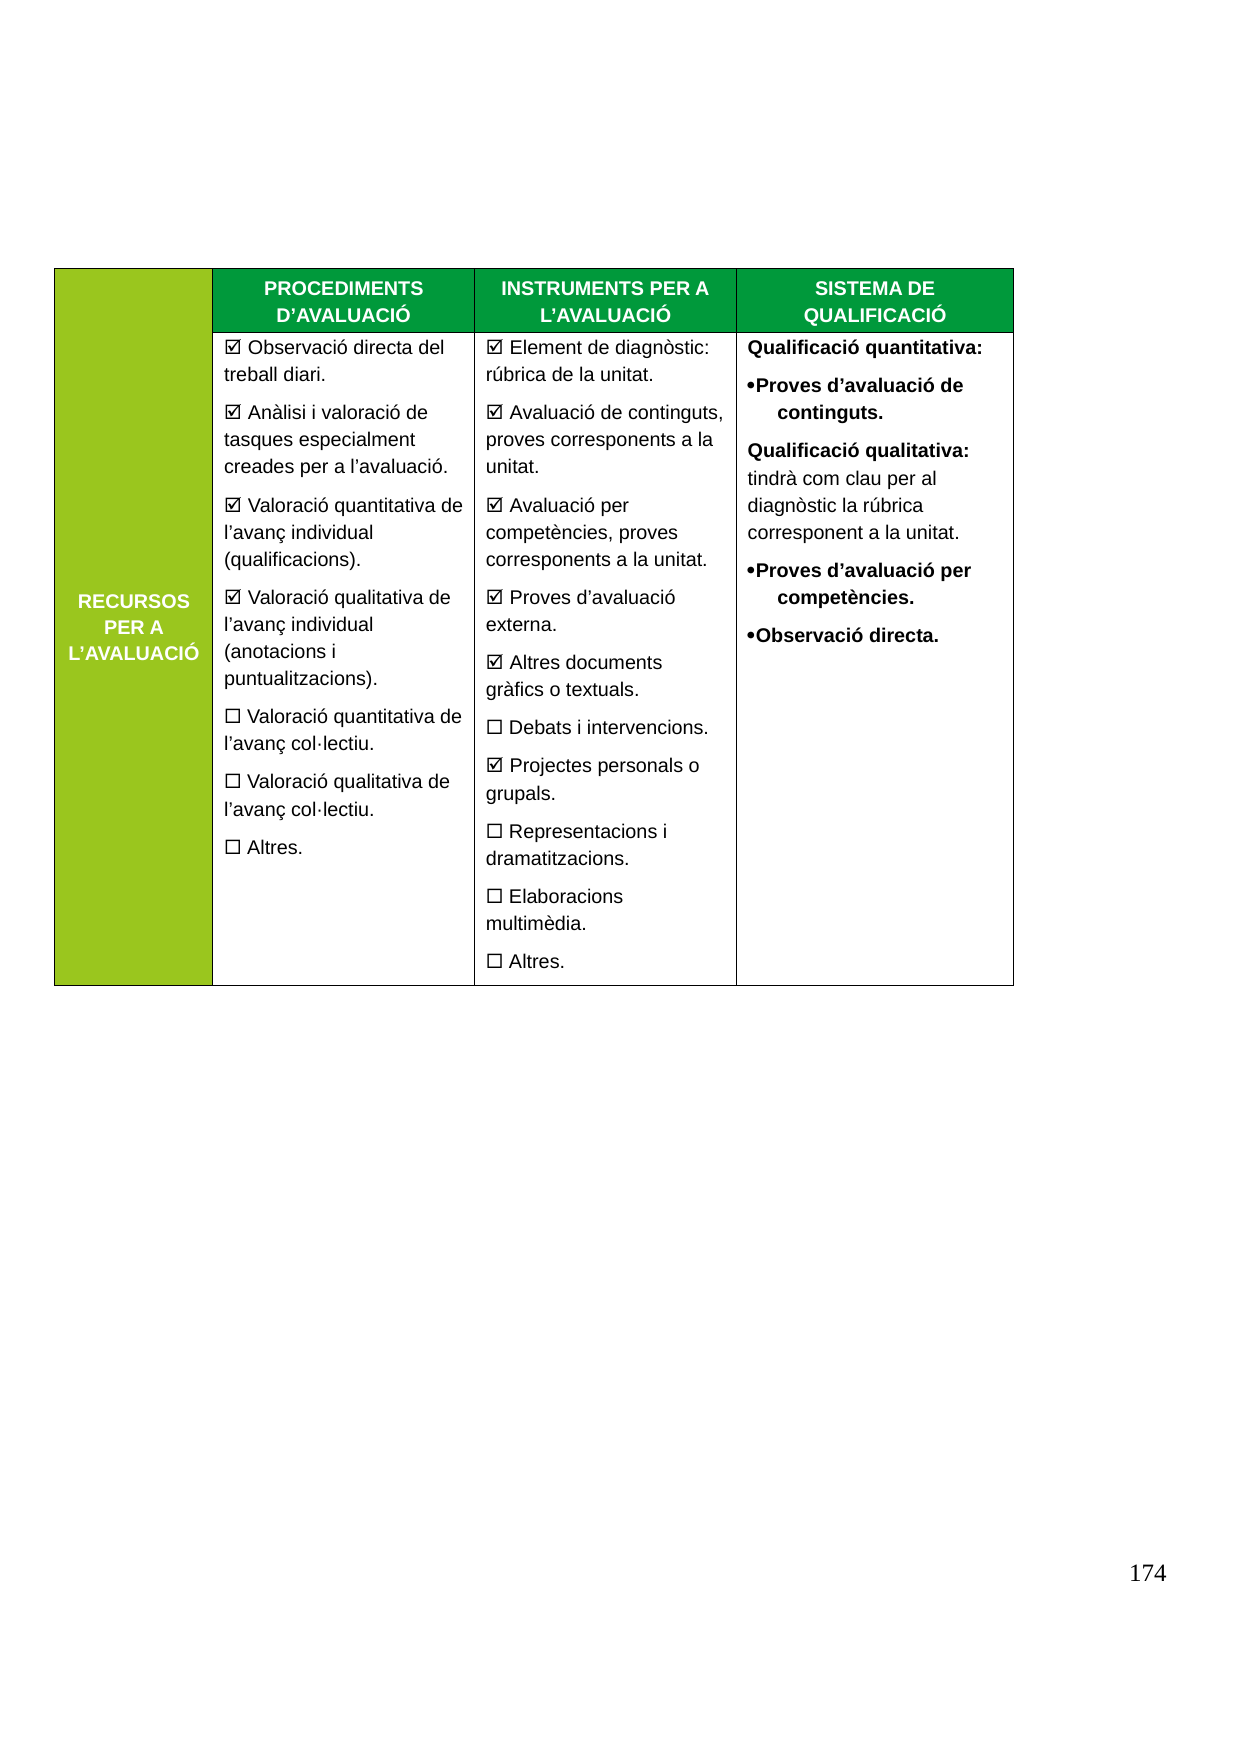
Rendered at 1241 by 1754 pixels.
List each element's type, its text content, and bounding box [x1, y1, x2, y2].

table_header INSTRUMENTS PER A L’AVALUACIÓ [475, 269, 736, 332]
table_cell  Observació directa del treball diari.  Anàlisi i valoració de tasques especialment creades per a l’avaluació.  Valoració quantitativa de l’avanç individual (qualificacions).  Valoració qualitativa de l’avanç individual (anotacions i puntualitzacions).  Valoració quantitativa de l’avanç col·lectiu.  Valoració qualitativa de l’avanç col·lectiu.  Altres. [213, 333, 474, 985]
table_header RECURSOS PER A L’AVALUACIÓ [55, 269, 212, 985]
table_cell  Element de diagnòstic: rúbrica de la unitat.  Avaluació de continguts, proves corresponents a la unitat.  Avaluació per competències, proves corresponents a la unitat.  Proves d’avaluació externa.  Altres documents gràfics o textuals.  Debats i intervencions.  Projectes personals o grupals.  Representacions i dramatitzacions.  Elaboracions multimèdia.  Altres. [475, 333, 736, 985]
table_header PROCEDIMENTS D’AVALUACIÓ [213, 269, 474, 332]
table_header SISTEMA DE QUALIFICACIÓ [737, 269, 1013, 332]
table_cell Qualificació quantitativa: Proves d’avaluació de continguts. Qualificació qualitativa: tindrà com clau per al diagnòstic la rúbrica corresponent a la unitat. Proves d’avaluació per competències. Observació directa. [737, 333, 1013, 985]
